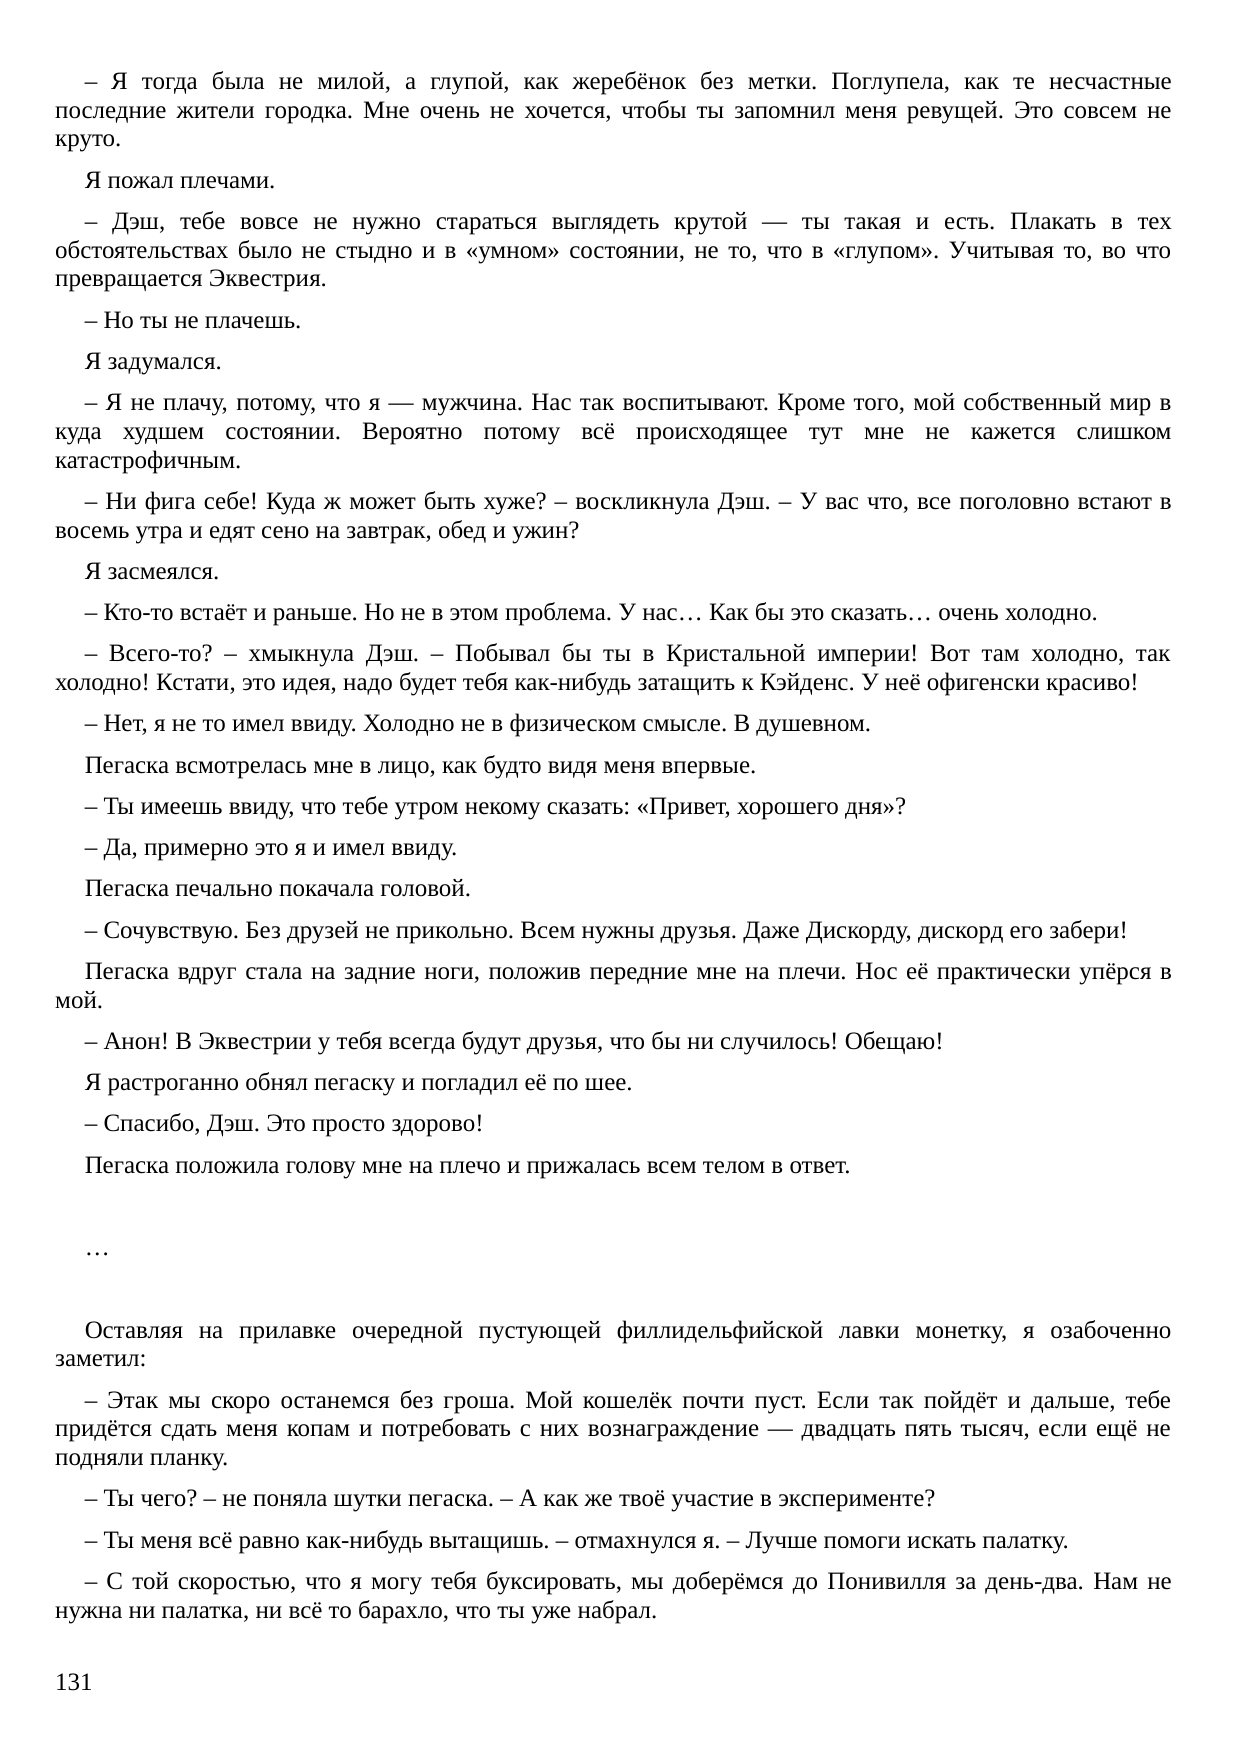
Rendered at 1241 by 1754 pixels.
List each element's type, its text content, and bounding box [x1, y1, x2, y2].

text – Спасибо, Дэш. Это просто здорово! [55, 1108, 1173, 1137]
text – Всего-то? – хмыкнула Дэш. – Побывал бы ты в Кристальной империи! Вот там холодно, так холодно! Кстати, это идея, надо будет тебя как-нибудь затащить к Кэйденс. У неё офигенски красиво! [55, 638, 1173, 696]
text – Но ты не плачешь. [55, 305, 1173, 333]
text Я пожал плечами. [55, 165, 1173, 193]
text – С той скоростью, что я могу тебя буксировать, мы доберёмся до Понивилля за день-два. Нам не нужна ни палатка, ни всё то барахло, что ты уже набрал. [55, 1566, 1173, 1623]
text Пегаска вдруг стала на задние ноги, положив передние мне на плечи. Нос её практически упёрся в мой. [55, 956, 1173, 1013]
text – Ты имеешь ввиду, что тебе утром некому сказать: «Привет, хорошего дня»? [55, 791, 1173, 820]
text – Я не плачу, потому, что я — мужчина. Нас так воспитывают. Кроме того, мой собственный мир в куда худшем состоянии. Вероятно потому всё происходящее тут мне не кажется слишком катастрофичным. [55, 387, 1173, 473]
text Пегаска положила голову мне на плечо и прижалась всем телом в ответ. [55, 1150, 1173, 1178]
text Пегаска всмотрелась мне в лицо, как будто видя меня впервые. [55, 750, 1173, 778]
text – Да, примерно это я и имел ввиду. [55, 832, 1173, 861]
text – Нет, я не то имел ввиду. Холодно не в физическом смысле. В душевном. [55, 708, 1173, 737]
text … [55, 1232, 1173, 1261]
text Я задумался. [55, 346, 1173, 375]
text Оставляя на прилавке очередной пустующей филлидельфийской лавки монетку, я озабоченно заметил: [55, 1315, 1173, 1372]
text – Я тогда была не милой, а глупой, как жеребёнок без метки. Поглупела, как те несчастные последние жители городка. Мне очень не хочется, чтобы ты запомнил меня ревущей. Это совсем не круто. [55, 66, 1173, 152]
text – Ты чего? – не поняла шутки пегаска. – А как же твоё участие в эксперименте? [55, 1483, 1173, 1512]
text – Ты меня всё равно как-нибудь вытащишь. – отмахнулся я. – Лучше помоги искать палатку. [55, 1525, 1173, 1553]
text Я засмеялся. [55, 556, 1173, 585]
text – Кто-то встаёт и раньше. Но не в этом проблема. У нас… Как бы это сказать… очень холодно. [55, 597, 1173, 626]
text – Ни фига себе! Куда ж может быть хуже? – воскликнула Дэш. – У вас что, все поголовно встают в восемь утра и едят сено на завтрак, обед и ужин? [55, 486, 1173, 543]
text – Анон! В Эквестрии у тебя всегда будут друзья, что бы ни случилось! Обещаю! [55, 1026, 1173, 1055]
text – Этак мы скоро останемся без гроша. Мой кошелёк почти пуст. Если так пойдёт и дальше, тебе придётся сдать меня копам и потребовать с них вознаграждение — двадцать пять тысяч, если ещё не подняли планку. [55, 1385, 1173, 1471]
text – Сочувствую. Без друзей не прикольно. Всем нужны друзья. Даже Дискорду, дискорд его забери! [55, 915, 1173, 943]
text – Дэш, тебе вовсе не нужно стараться выглядеть крутой — ты такая и есть. Плакать в тех обстоятельствах было не стыдно и в «умном» состоянии, не то, что в «глупом». Учитывая то, во что превращается Эквестрия. [55, 206, 1173, 292]
text Я растроганно обнял пегаску и погладил её по шее. [55, 1067, 1173, 1096]
text Пегаска печально покачала головой. [55, 873, 1173, 902]
